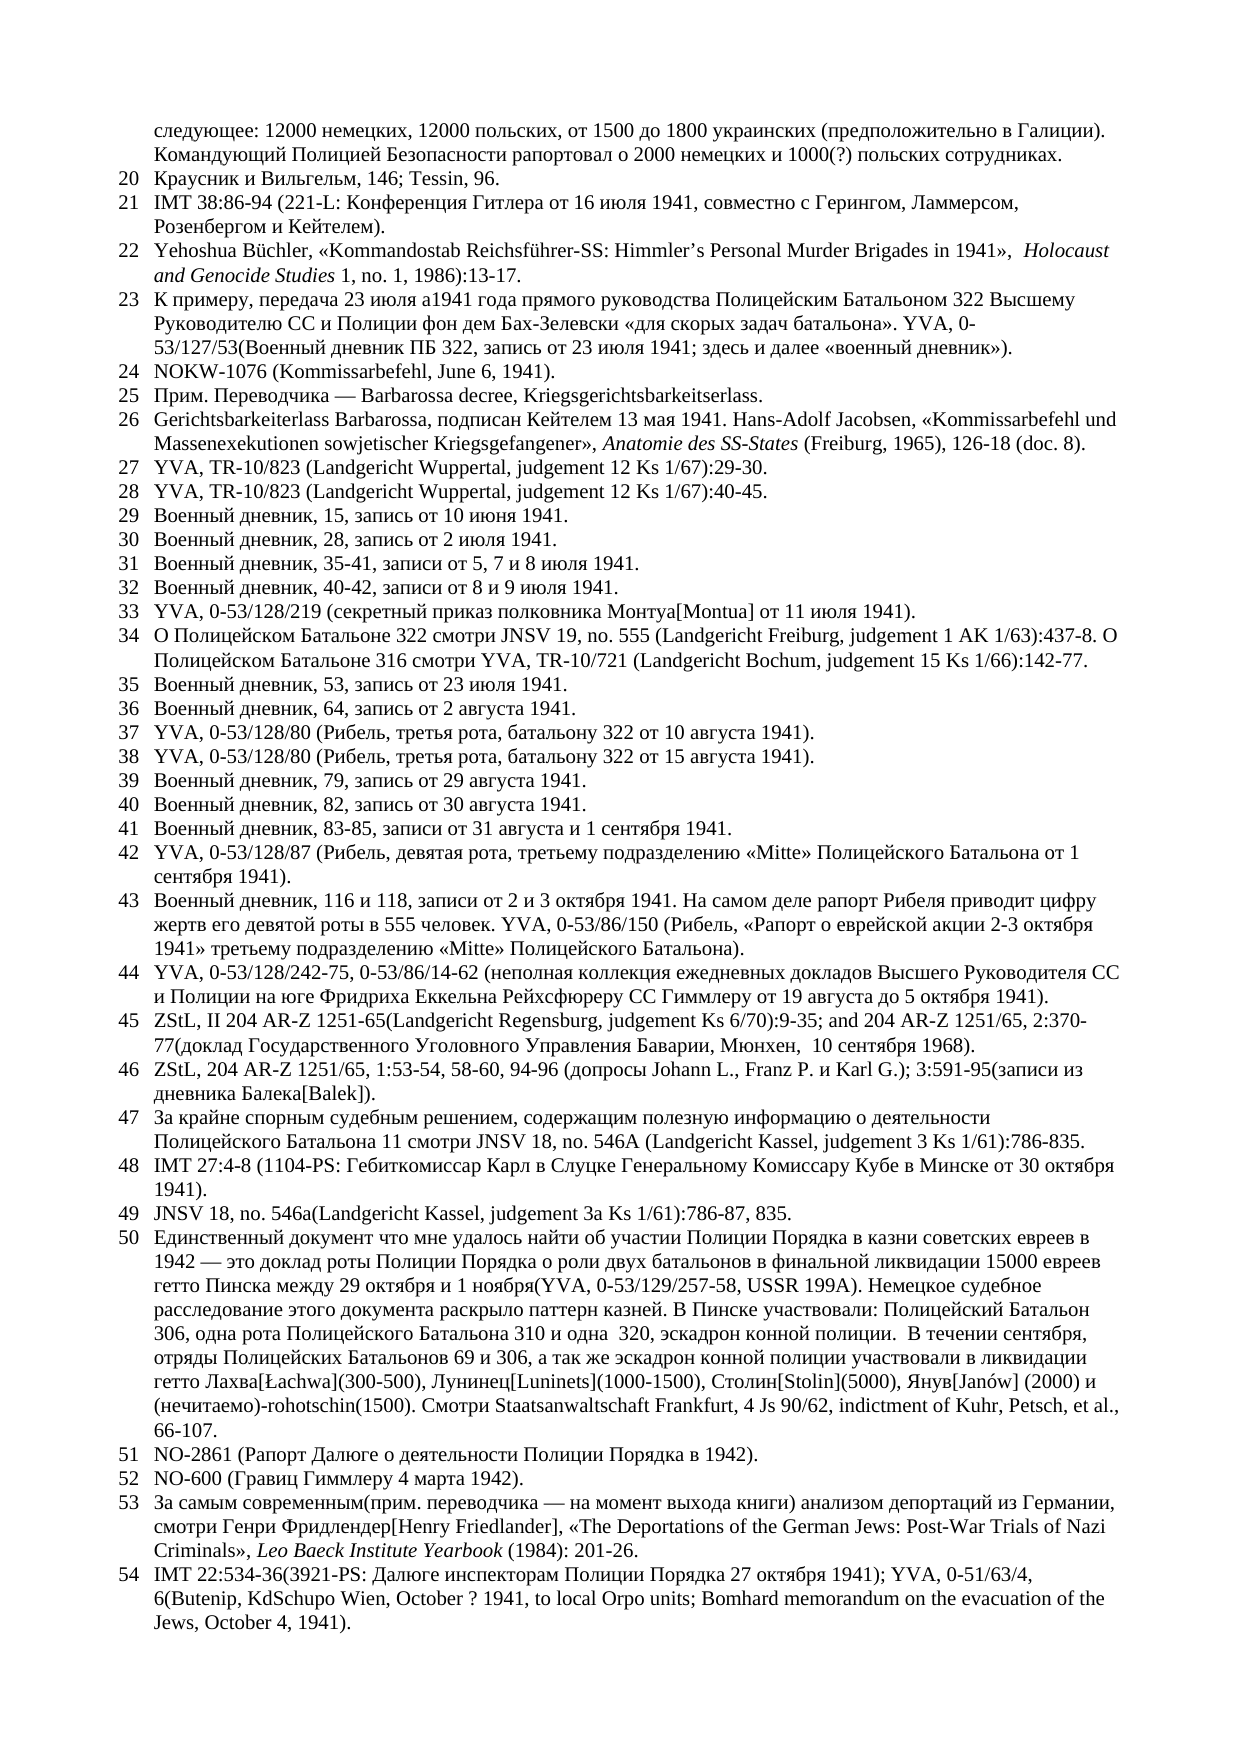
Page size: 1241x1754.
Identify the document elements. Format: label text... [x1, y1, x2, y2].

text Военный дневник, 116 и 118, записи от 2 и 3 октября 1941. На самом деле рапорт Рибеля приводит цифру жертв его девятой роты в 555 человек. YVA, 0-53/86/150 (Рибель, «Рапорт о еврейской акции 2-3 октября 1941» третьему подразделению «Mitte» Полицейского Батальона). [118, 888, 1122, 960]
text YVA, 0-53/128/80 (Рибель, третья рота, батальону 322 от 10 августа 1941). [118, 720, 1122, 744]
text Военный дневник, 53, запись от 23 июля 1941. [118, 672, 1122, 696]
text За самым современным(прим. переводчика — на момент выхода книги) анализом депортаций из Германии, смотри Генри Фридлендер[Henry Friedlander], «The Deportations of the German Jews: Post-War Trials of Nazi Criminals», Leo Baeck Institute Yearbook (1984): 201-26. [118, 1490, 1122, 1562]
text Военный дневник, 28, запись от 2 июля 1941. [118, 527, 1122, 551]
text Yehoshua Büchler, «Kommandostab Reichsführer-SS: Himmler’s Personal Murder Brigades in 1941», Holocaust and Genocide Studies 1, no. 1, 1986):13-17. [118, 238, 1122, 287]
text YVA, TR-10/823 (Landgericht Wuppertal, judgement 12 Ks 1/67):40-45. [118, 479, 1122, 503]
text ZStL, 204 AR-Z 1251/65, 1:53-54, 58-60, 94-96 (допросы Johann L., Franz P. и Karl G.); 3:591-95(записи из дневника Балека[Balek]). [118, 1057, 1122, 1105]
text NO-2861 (Рапорт Далюге о деятельности Полиции Порядка в 1942). [118, 1442, 1122, 1466]
text Военный дневник, 64, запись от 2 августа 1941. [118, 696, 1122, 720]
text Gerichtsbarkeiterlass Barbarossa, подписан Кейтелем 13 мая 1941. Hans-Adolf Jacobsen, «Kommissarbefehl und Massenexekutionen sowjetischer Kriegsgefangener», Anatomie des SS-States (Freiburg, 1965), 126-18 (doc. 8). [118, 407, 1122, 455]
text IMT 38:86-94 (221-L: Конференция Гитлера от 16 июля 1941, совместно с Герингом, Ламмерсом, Розенбергом и Кейтелем). [118, 190, 1122, 238]
text К примеру, передача 23 июля а1941 года прямого руководства Полицейским Батальоном 322 Высшему Руководителю СС и Полиции фон дем Бах-Зелевски «для скорых задач батальона». YVA, 0-53/127/53(Военный дневник ПБ 322, запись от 23 июля 1941; здесь и далее «военный дневник»). [118, 287, 1122, 359]
text О Полицейском Батальоне 322 смотри JNSV 19, no. 555 (Landgericht Freiburg, judgement 1 AK 1/63):437-8. О Полицейском Батальоне 316 смотри YVA, TR-10/721 (Landgericht Bochum, judgement 15 Ks 1/66):142-77. [118, 623, 1122, 672]
text Военный дневник, 15, запись от 10 июня 1941. [118, 503, 1122, 527]
text Прим. Переводчика — Barbarossa decree, Kriegsgerichtsbarkeitserlass. [118, 383, 1122, 407]
text YVA, TR-10/823 (Landgericht Wuppertal, judgement 12 Ks 1/67):29-30. [118, 455, 1122, 479]
text Военный дневник, 82, запись от 30 августа 1941. [118, 792, 1122, 816]
text YVA, 0-53/128/242-75, 0-53/86/14-62 (неполная коллекция ежедневных докладов Высшего Руководителя СС и Полиции на юге Фридриха Еккельна Рейхсфюреру СС Гиммлеру от 19 августа до 5 октября 1941). [118, 960, 1122, 1008]
text Военный дневник, 83-85, записи от 31 августа и 1 сентября 1941. [118, 816, 1122, 840]
text Краусник и Вильгельм, 146; Tessin, 96. [118, 166, 1122, 190]
text NOKW-1076 (Kommissarbefehl, June 6, 1941). [118, 359, 1122, 383]
text следующее: 12000 немецких, 12000 польских, от 1500 до 1800 украинских (предположительно в Галиции). Командующий Полицией Безопасности рапортовал о 2000 немецких и 1000(?) польских сотрудниках. [118, 118, 1122, 166]
text NO-600 (Гравиц Гиммлеру 4 марта 1942). [118, 1466, 1122, 1490]
text Военный дневник, 79, запись от 29 августа 1941. [118, 768, 1122, 792]
text IMT 27:4-8 (1104-PS: Гебиткомиссар Карл в Слуцке Генеральному Комиссару Кубе в Минске от 30 октября 1941). [118, 1153, 1122, 1201]
text Военный дневник, 40-42, записи от 8 и 9 июля 1941. [118, 575, 1122, 599]
text Единственный документ что мне удалось найти об участии Полиции Порядка в казни советских евреев в 1942 — это доклад роты Полиции Порядка о роли двух батальонов в финальной ликвидации 15000 евреев гетто Пинска между 29 октября и 1 ноября(YVA, 0-53/129/257-58, USSR 199A). Немецкое судебное расследование этого документа раскрыло паттерн казней. В Пинске участвовали: Полицейский Батальон 306, одна рота Полицейского Батальона 310 и одна 320, эскадрон конной полиции. В течении сентября, отряды Полицейских Батальонов 69 и 306, а так же эскадрон конной полиции участвовали в ликвидации гетто Лахва[Łachwa](300-500), Лунинец[Luninets](1000-1500), Столин[Stolin](5000), Янув[Janów] (2000) и (нечитаемо)-rohotschin(1500). Смотри Staatsanwaltschaft Frankfurt, 4 Js 90/62, indictment of Kuhr, Petsch, et al., 66-107. [118, 1225, 1122, 1442]
text YVA, 0-53/128/80 (Рибель, третья рота, батальону 322 от 15 августа 1941). [118, 744, 1122, 768]
text YVA, 0-53/128/219 (секретный приказ полковника Монтуа[Montua] от 11 июля 1941). [118, 599, 1122, 623]
text ZStL, II 204 AR-Z 1251-65(Landgericht Regensburg, judgement Ks 6/70):9-35; and 204 AR-Z 1251/65, 2:370-77(доклад Государственного Уголовного Управления Баварии, Мюнхен, 10 сентября 1968). [118, 1008, 1122, 1057]
text YVA, 0-53/128/87 (Рибель, девятая рота, третьему подразделению «Mitte» Полицейского Батальона от 1 сентября 1941). [118, 840, 1122, 888]
text Военный дневник, 35-41, записи от 5, 7 и 8 июля 1941. [118, 551, 1122, 575]
text IMT 22:534-36(3921-PS: Далюге инспекторам Полиции Порядка 27 октября 1941); YVA, 0-51/63/4, 6(Butenip, KdSchupo Wien, October ? 1941, to local Orpo units; Bomhard memorandum on the evacuation of the Jews, October 4, 1941). [118, 1562, 1122, 1634]
text За крайне спорным судебным решением, содержащим полезную информацию о деятельности Полицейского Батальона 11 смотри JNSV 18, no. 546A (Landgericht Kassel, judgement 3 Ks 1/61):786-835. [118, 1105, 1122, 1153]
text JNSV 18, no. 546a(Landgericht Kassel, judgement 3a Ks 1/61):786-87, 835. [118, 1201, 1122, 1225]
